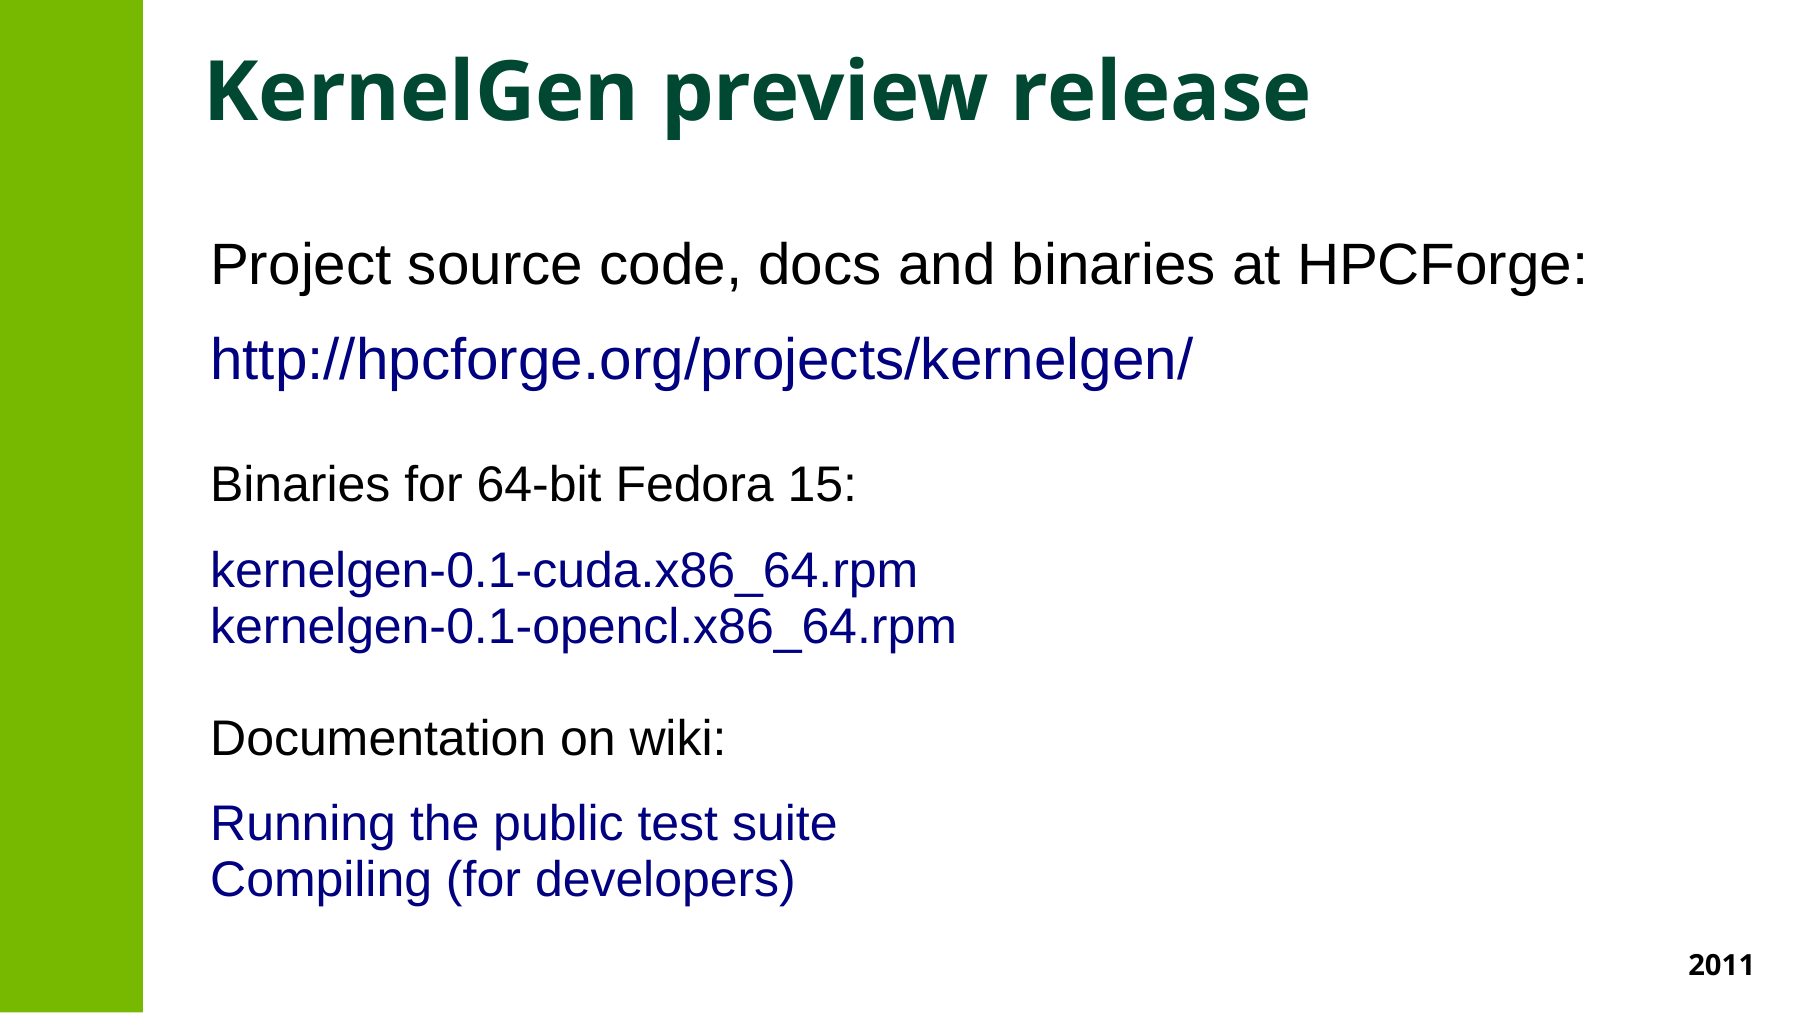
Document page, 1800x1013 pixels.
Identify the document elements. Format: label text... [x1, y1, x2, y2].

text_box Project source code, docs and binaries at HPCForge: http://hpcforge.org/projects/kernelgen/ Binaries for 64-bit Fedora 15: kernelgen-0.1-cuda.x86_64.rpm kernelgen-0.1-opencl.x86_64.rpm Documentation on wiki: Running the public test suite Compiling (for developers) [195, 224, 1621, 915]
title KernelGen preview release [188, 40, 1733, 211]
